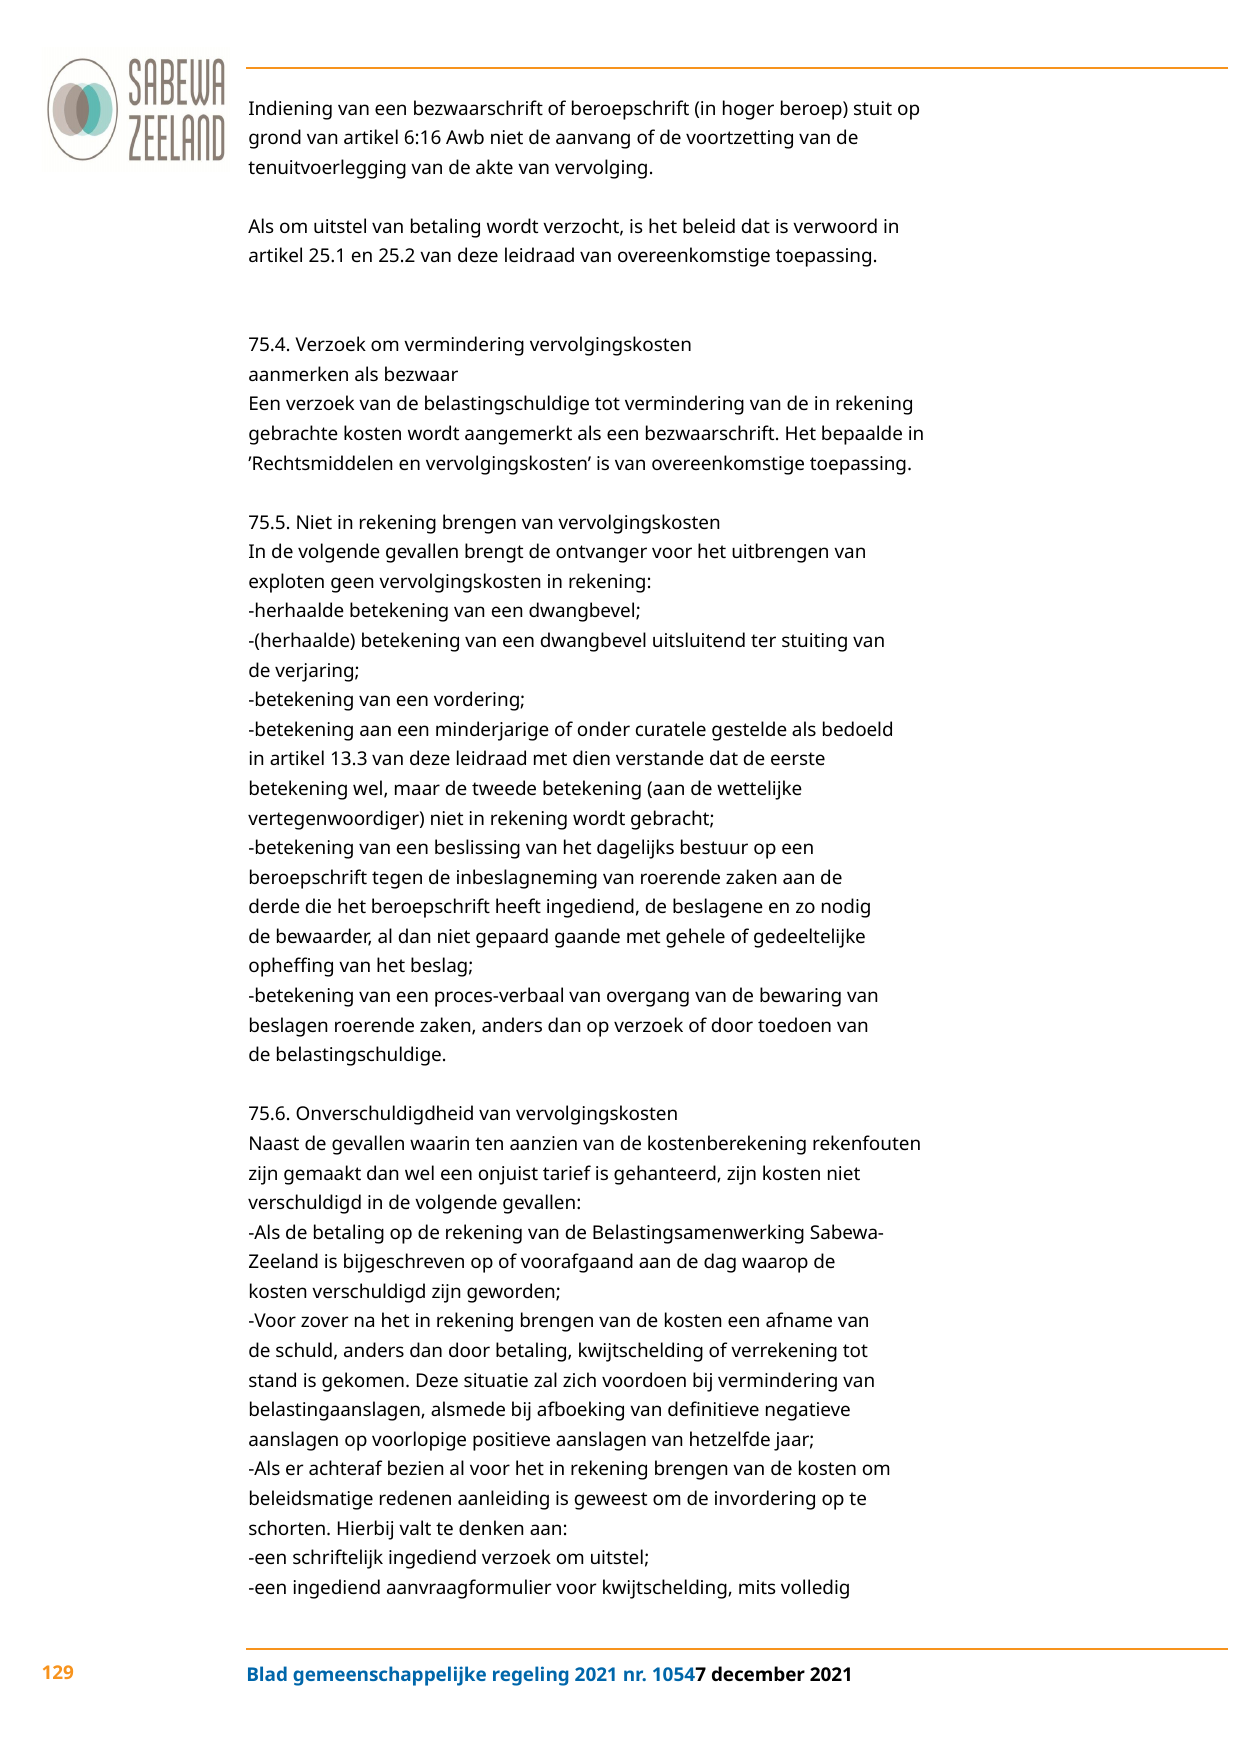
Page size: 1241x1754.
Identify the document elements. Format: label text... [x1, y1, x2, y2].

text grond van artikel 6:16 Awb niet de aanvang of de voortzetting van de [248, 124, 1152, 150]
text artikel 25.1 en 25.2 van deze leidraad van overeenkomstige toepassing. [248, 243, 1152, 268]
text aanslagen op voorlopige positieve aanslagen van hetzelfde jaar; [248, 1426, 1152, 1452]
text verschuldigd in de volgende gevallen: [248, 1189, 1152, 1215]
text zijn gemaakt dan wel een onjuist tarief is gehanteerd, zijn kosten niet [248, 1160, 1152, 1186]
text in artikel 13.3 van deze leidraad met dien verstande dat de eerste [248, 746, 1152, 771]
text -betekening aan een minderjarige of onder curatele gestelde als bedoeld [248, 716, 1152, 742]
text aanmerken als bezwaar [248, 361, 1152, 387]
text -een ingediend aanvraagformulier voor kwijtschelding, mits volledig [248, 1574, 1152, 1600]
text Een verzoek van de belastingschuldige tot vermindering van de in rekening [248, 391, 1152, 416]
text de schuld, anders dan door betaling, kwijtschelding of verrekening tot [248, 1337, 1152, 1363]
text -Als er achteraf bezien al voor het in rekening brengen van de kosten om [248, 1456, 1152, 1481]
text -een schriftelijk ingediend verzoek om uitstel; [248, 1544, 1152, 1570]
text vertegenwoordiger) niet in rekening wordt gebracht; [248, 805, 1152, 831]
text stand is gekomen. Deze situatie zal zich voordoen bij vermindering van [248, 1367, 1152, 1393]
text beroepschrift tegen de inbeslagneming van roerende zaken aan de [248, 864, 1152, 890]
text tenuitvoerlegging van de akte van vervolging. [248, 154, 1152, 180]
text 75.4. Verzoek om vermindering vervolgingskosten [248, 331, 1152, 357]
text Naast de gevallen waarin ten aanzien van de kostenberekening rekenfouten [248, 1130, 1152, 1156]
text -Als de betaling op de rekening van de Belastingsamenwerking Sabewa- [248, 1219, 1152, 1245]
text de bewaarder, al dan niet gepaard gaande met gehele of gedeeltelijke [248, 923, 1152, 949]
text kosten verschuldigd zijn geworden; [248, 1278, 1152, 1304]
text schorten. Hierbij valt te denken aan: [248, 1515, 1152, 1541]
text -Voor zover na het in rekening brengen van de kosten een afname van [248, 1308, 1152, 1333]
text beleidsmatige redenen aanleiding is geweest om de invordering op te [248, 1485, 1152, 1511]
text In de volgende gevallen brengt de ontvanger voor het uitbrengen van [248, 538, 1152, 564]
text 75.5. Niet in rekening brengen van vervolgingskosten [248, 509, 1152, 535]
text -herhaalde betekening van een dwangbevel; [248, 598, 1152, 623]
text -betekening van een beslissing van het dagelijks bestuur op een [248, 834, 1152, 860]
text de belastingschuldige. [248, 1041, 1152, 1067]
text -(herhaalde) betekening van een dwangbevel uitsluitend ter stuiting van [248, 627, 1152, 653]
text belastingaanslagen, alsmede bij afboeking van definitieve negatieve [248, 1396, 1152, 1422]
text beslagen roerende zaken, anders dan op verzoek of door toedoen van [248, 1012, 1152, 1038]
text -betekening van een proces-verbaal van overgang van de bewaring van [248, 982, 1152, 1008]
text exploten geen vervolgingskosten in rekening: [248, 568, 1152, 594]
text derde die het beroepschrift heeft ingediend, de beslagene en zo nodig [248, 893, 1152, 919]
text ’Rechtsmiddelen en vervolgingskosten’ is van overeenkomstige toepassing. [248, 450, 1152, 476]
picture [41, 47, 231, 172]
text gebrachte kosten wordt aangemerkt als een bezwaarschrift. Het bepaalde in [248, 420, 1152, 446]
text betekening wel, maar de tweede betekening (aan de wettelijke [248, 775, 1152, 801]
text Zeeland is bijgeschreven op of voorafgaand aan de dag waarop de [248, 1248, 1152, 1274]
text opheffing van het beslag; [248, 953, 1152, 978]
text de verjaring; [248, 657, 1152, 683]
text Indiening van een bezwaarschrift of beroepschrift (in hoger beroep) stuit op [248, 95, 1152, 121]
text 75.6. Onverschuldigdheid van vervolgingskosten [248, 1101, 1152, 1126]
text Als om uitstel van betaling wordt verzocht, is het beleid dat is verwoord in [248, 213, 1152, 239]
text -betekening van een vordering; [248, 686, 1152, 712]
